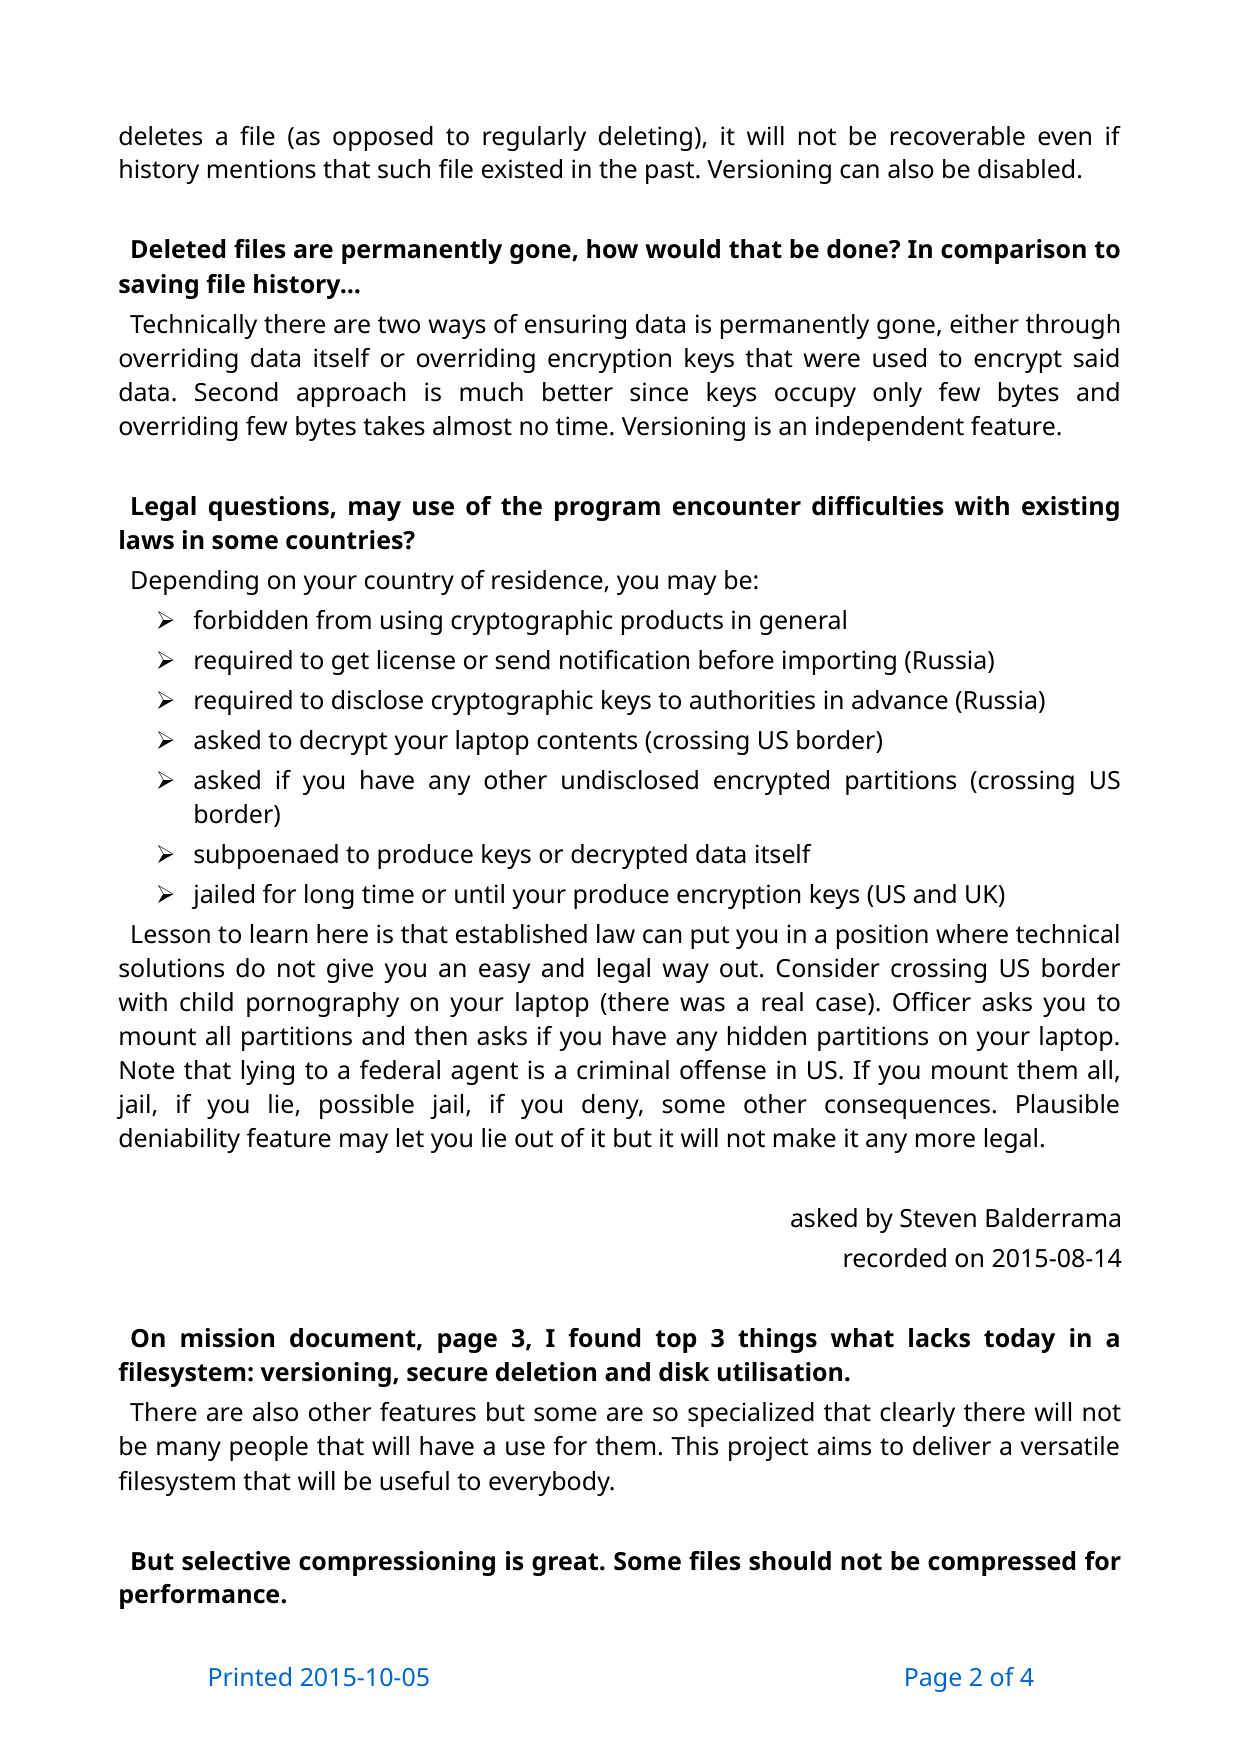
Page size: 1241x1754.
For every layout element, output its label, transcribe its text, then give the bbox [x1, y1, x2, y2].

text asked by Steven Balderrama [118, 1201, 1122, 1235]
text But selective compressioning is great. Some files should not be compressed for performance. [118, 1543, 1122, 1611]
text Lesson to learn here is that established law can put you in a position where technical solutions do not give you an easy and legal way out. Consider crossing US border with child pornography on your laptop (there was a real case). Officer asks you to mount all partitions and then asks if you have any hidden partitions on your laptop. Note that lying to a federal agent is a criminal offense in US. If you mount them all, jail, if you lie, possible jail, if you deny, some other consequences. Plausible deniability feature may let you lie out of it but it will not make it any more legal. [118, 917, 1122, 1155]
list asked if you have any other undisclosed encrypted partitions (crossing US border) [156, 762, 1122, 831]
list required to get license or send notification before importing (Russia) [156, 642, 1122, 677]
list asked to decrypt your laptop contents (crossing US border) [156, 722, 1122, 757]
text Technically there are two ways of ensuring data is permanently gone, either through overriding data itself or overriding encryption keys that were used to encrypt said data. Second approach is much better since keys occupy only few bytes and overriding few bytes takes almost no time. Versioning is an independent feature. [118, 306, 1122, 442]
list jailed for long time or until your produce encryption keys (US and UK) [156, 877, 1122, 911]
list required to disclose cryptographic keys to authorities in advance (Russia) [156, 682, 1122, 717]
text There are also other features but some are so specialized that clearly there will not be many people that will have a use for them. This project aims to deliver a versatile filesystem that will be useful to everybody. [118, 1395, 1122, 1497]
text Deleted files are permanently gone, how would that be done? In comparison to saving file history... [118, 232, 1122, 300]
text Depending on your country of residence, you may be: [118, 562, 1122, 597]
list forbidden from using cryptographic products in general [156, 602, 1122, 637]
text deletes a file (as opposed to regularly deleting), it will not be recoverable even if history mentions that such file existed in the past. Versioning can also be disabled. [118, 118, 1122, 186]
list subpoenaed to produce keys or decrypted data itself [156, 837, 1122, 871]
text On mission document, page 3, I found top 3 things what lacks today in a filesystem: versioning, secure deletion and disk utilisation. [118, 1321, 1122, 1389]
text Legal questions, may use of the program encounter difficulties with existing laws in some countries? [118, 488, 1122, 557]
text recorded on 2015-08-14 [118, 1241, 1122, 1275]
